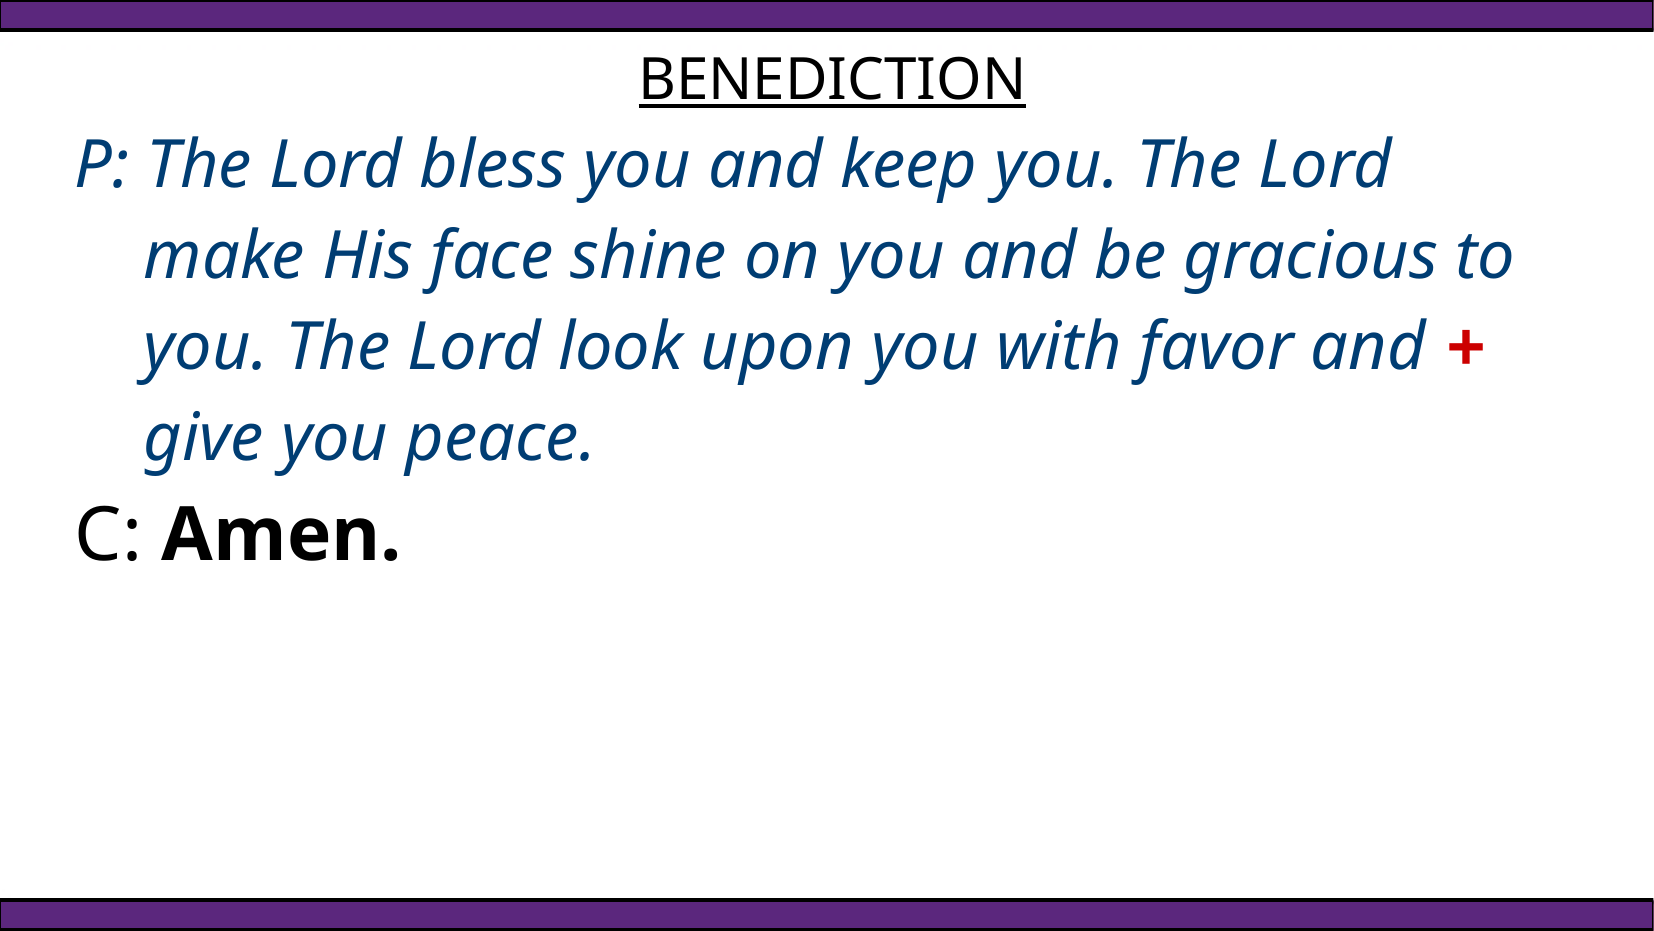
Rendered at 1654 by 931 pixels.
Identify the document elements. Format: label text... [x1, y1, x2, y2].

text_box [0, 0, 1654, 31]
picture [0, 31, 1654, 900]
text_box BENEDICTION P: The Lord bless you and keep you. The Lord make His face shine on you and be gracious to you. The Lord look upon you with favor and + give you peace. C: Amen. [60, 30, 1606, 577]
text_box [0, 900, 1654, 931]
